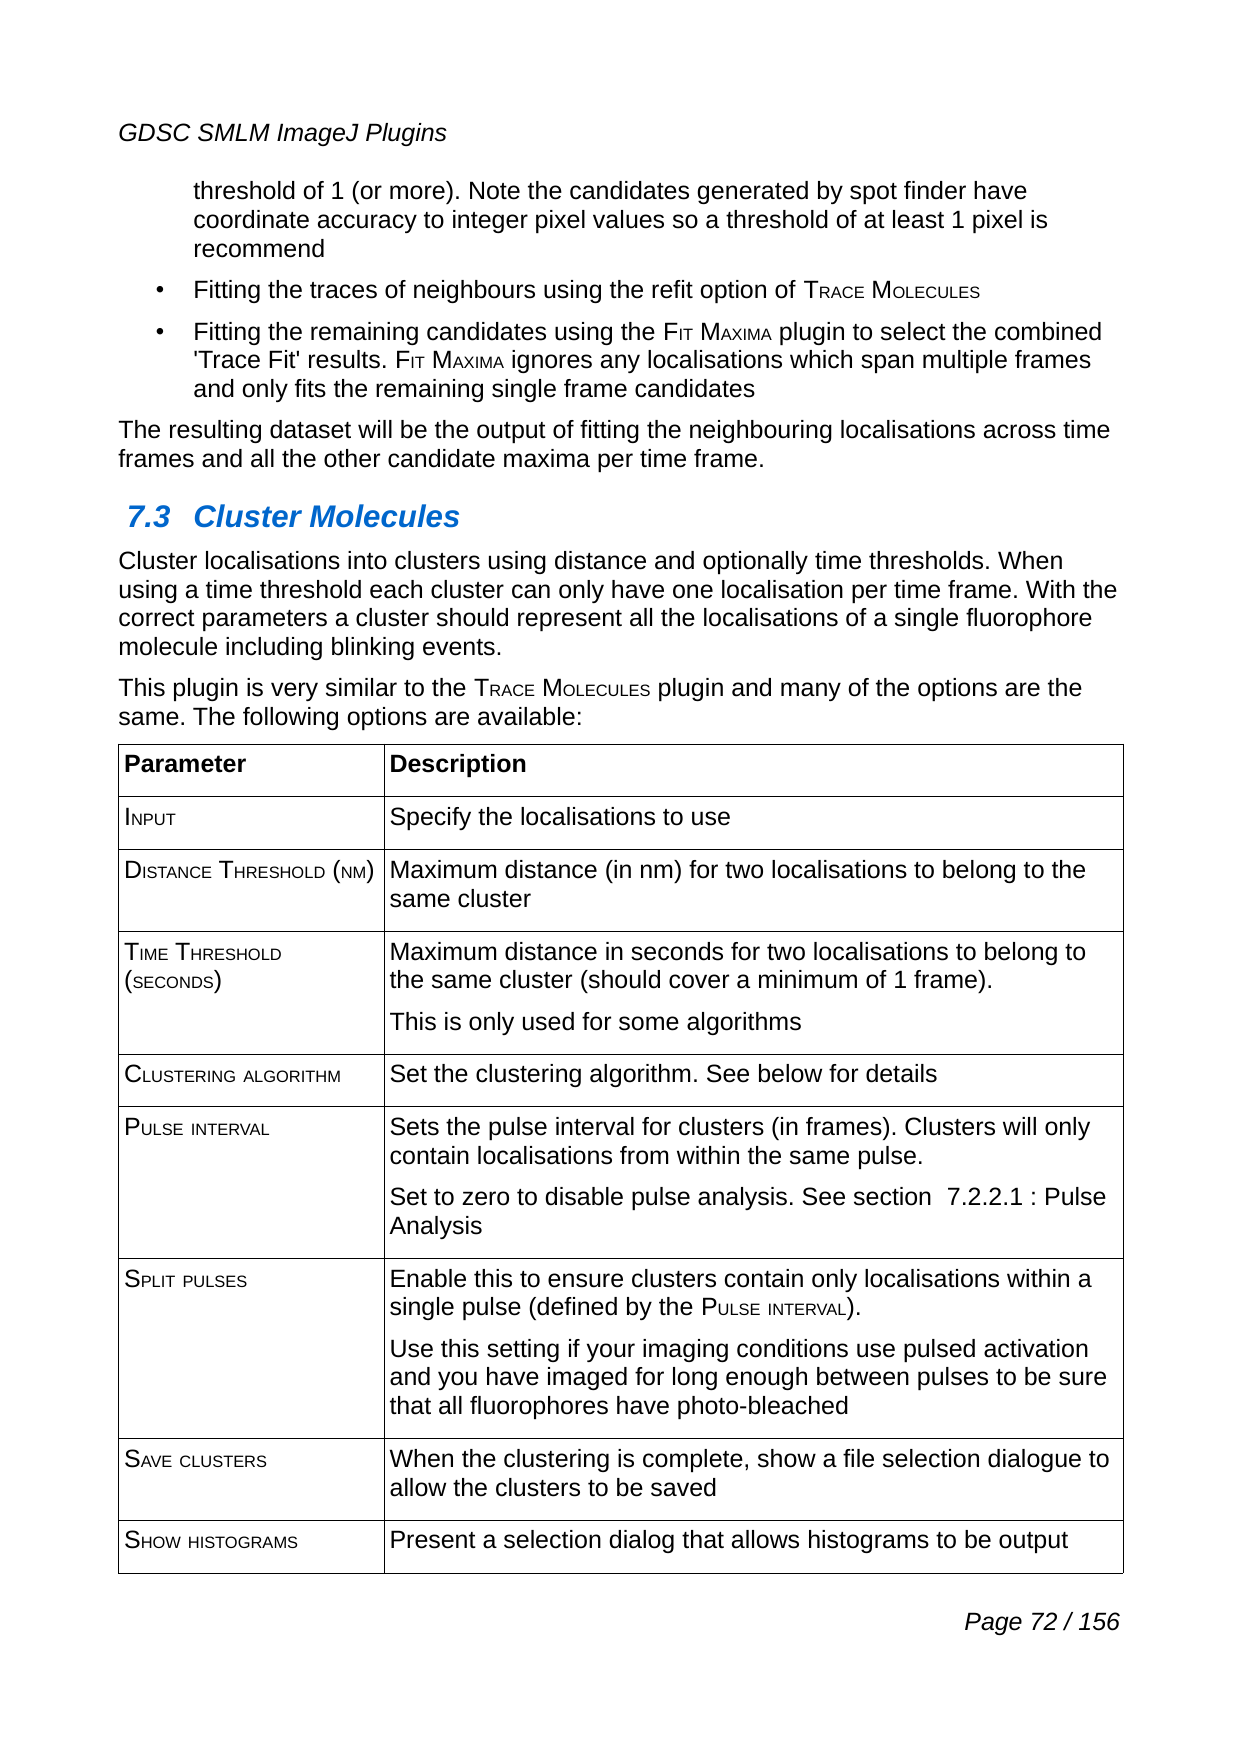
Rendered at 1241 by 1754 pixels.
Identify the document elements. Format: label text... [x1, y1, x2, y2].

table_cell Save clusters [119, 1439, 384, 1520]
table_cell Specify the localisations to use [385, 797, 1123, 849]
list threshold of 1 (or more). Note the candidates generated by spot finder have coordinate accuracy to integer pixel values so a threshold of at least 1 pixel is recommend [156, 176, 1122, 263]
table_cell Set the clustering algorithm. See below for details [385, 1055, 1123, 1106]
table_cell Enable this to ensure clusters contain only localisations within a single pulse (defined by the Pulse interval). Use this setting if your imaging conditions use pulsed activation and you have imaged for long enough between pulses to be sure that all fluorophores have photo-bleached [385, 1259, 1123, 1438]
text Cluster localisations into clusters using distance and optionally time thresholds. When using a time threshold each cluster can only have one localisation per time frame. With the correct parameters a cluster should represent all the localisations of a single fluorophore molecule including blinking events. [118, 546, 1122, 661]
text This plugin is very similar to the Trace Molecules plugin and many of the options are the same. The following options are available: [118, 673, 1122, 731]
table_cell When the clustering is complete, show a file selection dialogue to allow the clusters to be saved [385, 1439, 1123, 1520]
table_header Parameter [119, 745, 384, 796]
list Fitting the remaining candidates using the Fit Maxima plugin to select the combined 'Trace Fit' results. Fit Maxima ignores any localisations which span multiple frames and only fits the remaining single frame candidates [156, 316, 1122, 403]
table_cell Show histograms [119, 1521, 384, 1572]
table_cell Clustering algorithm [119, 1055, 384, 1106]
table_cell Input [119, 797, 384, 849]
table_cell Maximum distance (in nm) for two localisations to belong to the same cluster [385, 850, 1123, 931]
subtitle Cluster Molecules [118, 498, 1122, 533]
table_cell Time Threshold (seconds) [119, 932, 384, 1053]
table_cell Sets the pulse interval for clusters (in frames). Clusters will only contain localisations from within the same pulse. Set to zero to disable pulse analysis. See section 7.2.2.1: Pulse Analysis [385, 1107, 1123, 1258]
table_cell Pulse interval [119, 1107, 384, 1258]
list Fitting the traces of neighbours using the refit option of Trace Molecules [156, 275, 1122, 304]
table_header Description [385, 745, 1123, 796]
table_cell Distance Threshold (nm) [119, 850, 384, 931]
table_cell Present a selection dialog that allows histograms to be output [385, 1521, 1123, 1572]
table_cell Split pulses [119, 1259, 384, 1438]
table_cell Maximum distance in seconds for two localisations to belong to the same cluster (should cover a minimum of 1 frame). This is only used for some algorithms [385, 932, 1123, 1053]
text The resulting dataset will be the output of fitting the neighbouring localisations across time frames and all the other candidate maxima per time frame. [118, 415, 1122, 473]
